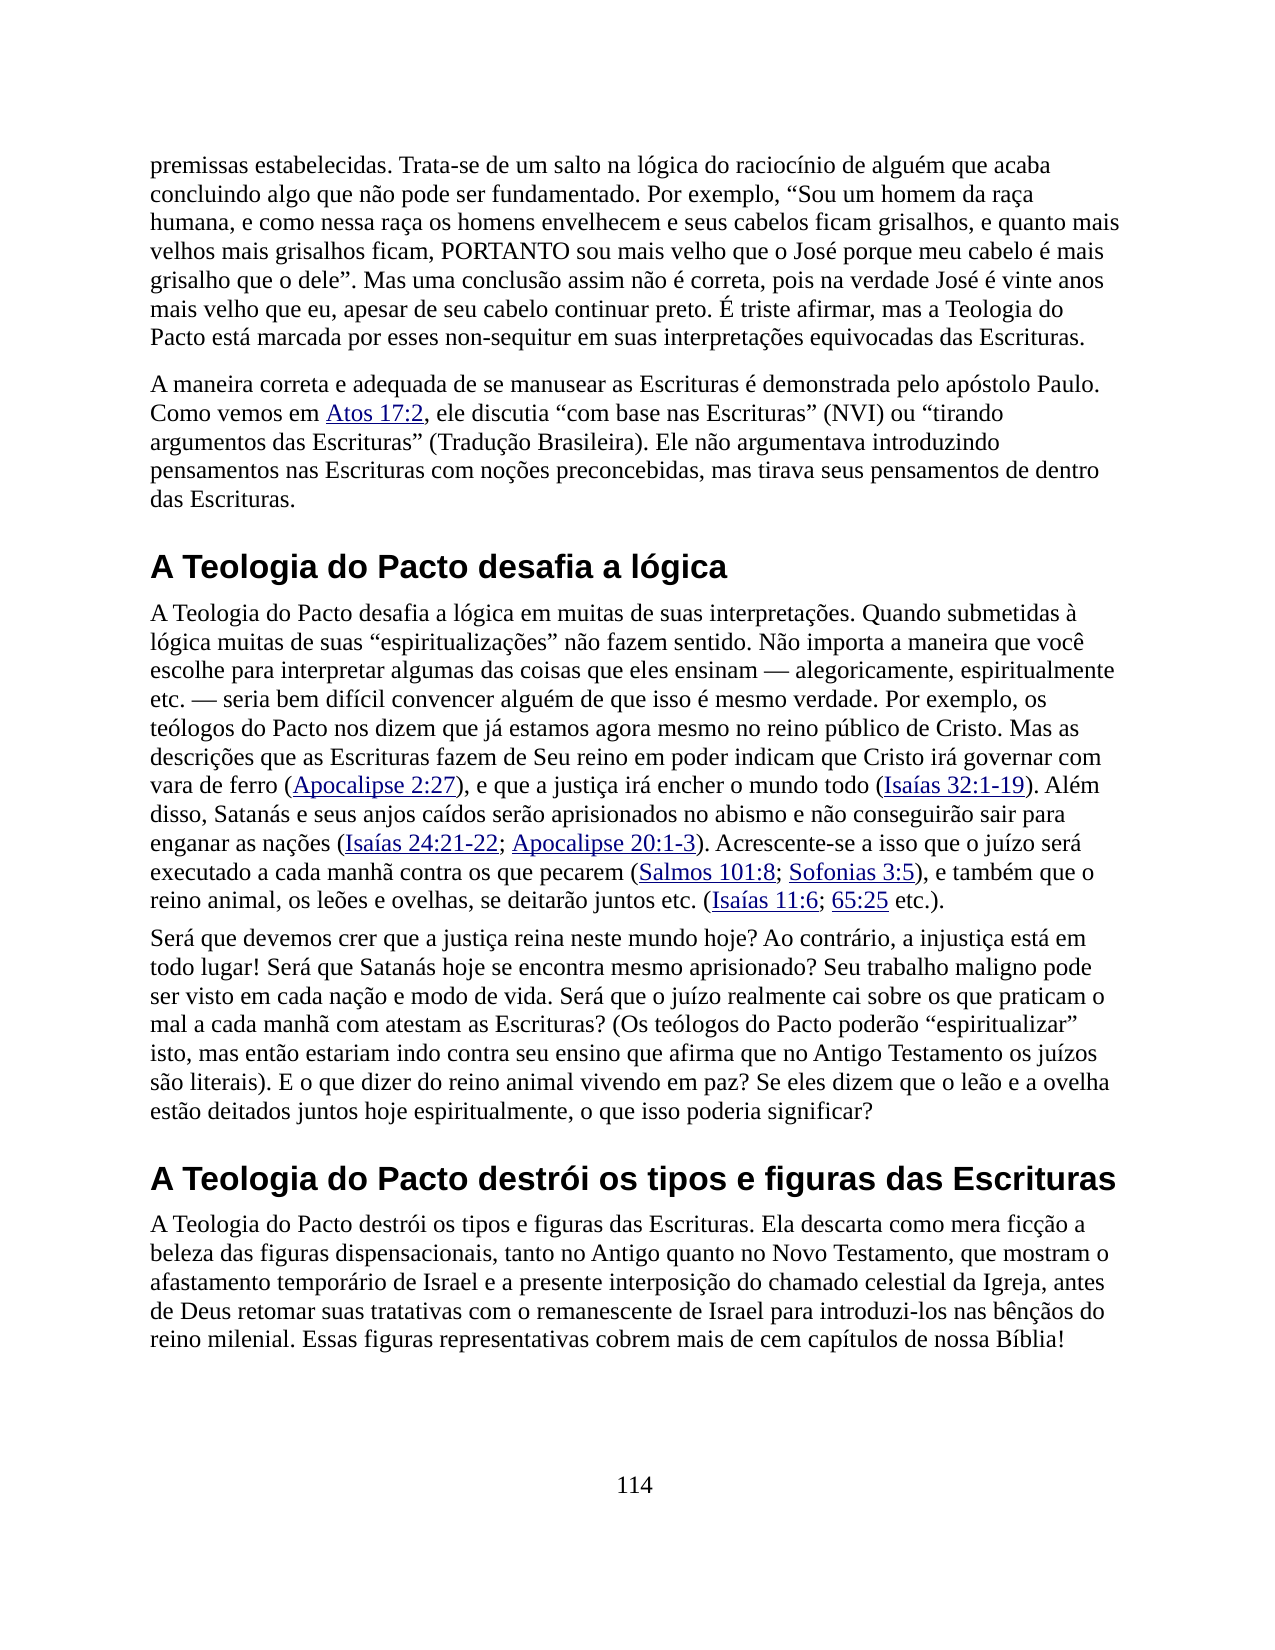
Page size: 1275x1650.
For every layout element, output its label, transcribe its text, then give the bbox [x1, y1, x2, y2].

text A Teologia do Pacto desafia a lógica em muitas de suas interpretações. Quando submetidas à lógica muitas de suas “espiritualizações” não fazem sentido. Não importa a maneira que você escolhe para interpretar algumas das coisas que eles ensinam — alegoricamente, espiritualmente etc. — seria bem difícil convencer alguém de que isso é mesmo verdade. Por exemplo, os teólogos do Pacto nos dizem que já estamos agora mesmo no reino público de Cristo. Mas as descrições que as Escrituras fazem de Seu reino em poder indicam que Cristo irá governar com vara de ferro (Apocalipse 2:27), e que a justiça irá encher o mundo todo (Isaías 32:1-19). Além disso, Satanás e seus anjos caídos serão aprisionados no abismo e não conseguirão sair para enganar as nações (Isaías 24:21-22; Apocalipse 20:1-3). Acrescente-se a isso que o juízo será executado a cada manhã contra os que pecarem (Salmos 101:8; Sofonias 3:5), e também que o reino animal, os leões e ovelhas, se deitarão juntos etc. (Isaías 11:6; 65:25 etc.). [150, 598, 1125, 914]
text A maneira correta e adequada de se manusear as Escrituras é demonstrada pelo apóstolo Paulo. Como vemos em Atos 17:2, ele discutia “com base nas Escrituras” (NVI) ou “tirando argumentos das Escrituras” (Tradução Brasileira). Ele não argumentava introduzindo pensamentos nas Escrituras com noções preconcebidas, mas tirava seus pensamentos de dentro das Escrituras. [150, 369, 1125, 513]
text Será que devemos crer que a justiça reina neste mundo hoje? Ao contrário, a injustiça está em todo lugar! Será que Satanás hoje se encontra mesmo aprisionado? Seu trabalho maligno pode ser visto em cada nação e modo de vida. Será que o juízo realmente cai sobre os que praticam o mal a cada manhã com atestam as Escrituras? (Os teólogos do Pacto poderão “espiritualizar” isto, mas então estariam indo contra seu ensino que afirma que no Antigo Testamento os juízos são literais). E o que dizer do reino animal vivendo em paz? Se eles dizem que o leão e a ovelha estão deitados juntos hoje espiritualmente, o que isso poderia significar? [150, 923, 1125, 1124]
text premissas estabelecidas. Trata-se de um salto na lógica do raciocínio de alguém que acaba concluindo algo que não pode ser fundamentado. Por exemplo, “Sou um homem da raça humana, e como nessa raça os homens envelhecem e seus cabelos ficam grisalhos, e quanto mais velhos mais grisalhos ficam, PORTANTO sou mais velho que o José porque meu cabelo é mais grisalho que o dele”. Mas uma conclusão assim não é correta, pois na verdade José é vinte anos mais velho que eu, apesar de seu cabelo continuar preto. É triste afirmar, mas a Teologia do Pacto está marcada por esses non-sequitur em suas interpretações equivocadas das Escrituras. [150, 150, 1125, 351]
text A Teologia do Pacto destrói os tipos e figuras das Escrituras. Ela descarta como mera ficção a beleza das figuras dispensacionais, tanto no Antigo quanto no Novo Testamento, que mostram o afastamento temporário de Israel e a presente interposição do chamado celestial da Igreja, antes de Deus retomar suas tratativas com o remanescente de Israel para introduzi-los nas bênçãos do reino milenial. Essas figuras representativas cobrem mais de cem capítulos de nossa Bíblia! [150, 1209, 1125, 1353]
subtitle A Teologia do Pacto desafia a lógica [150, 547, 1125, 586]
subtitle A Teologia do Pacto destrói os tipos e figuras das Escrituras [150, 1158, 1125, 1197]
